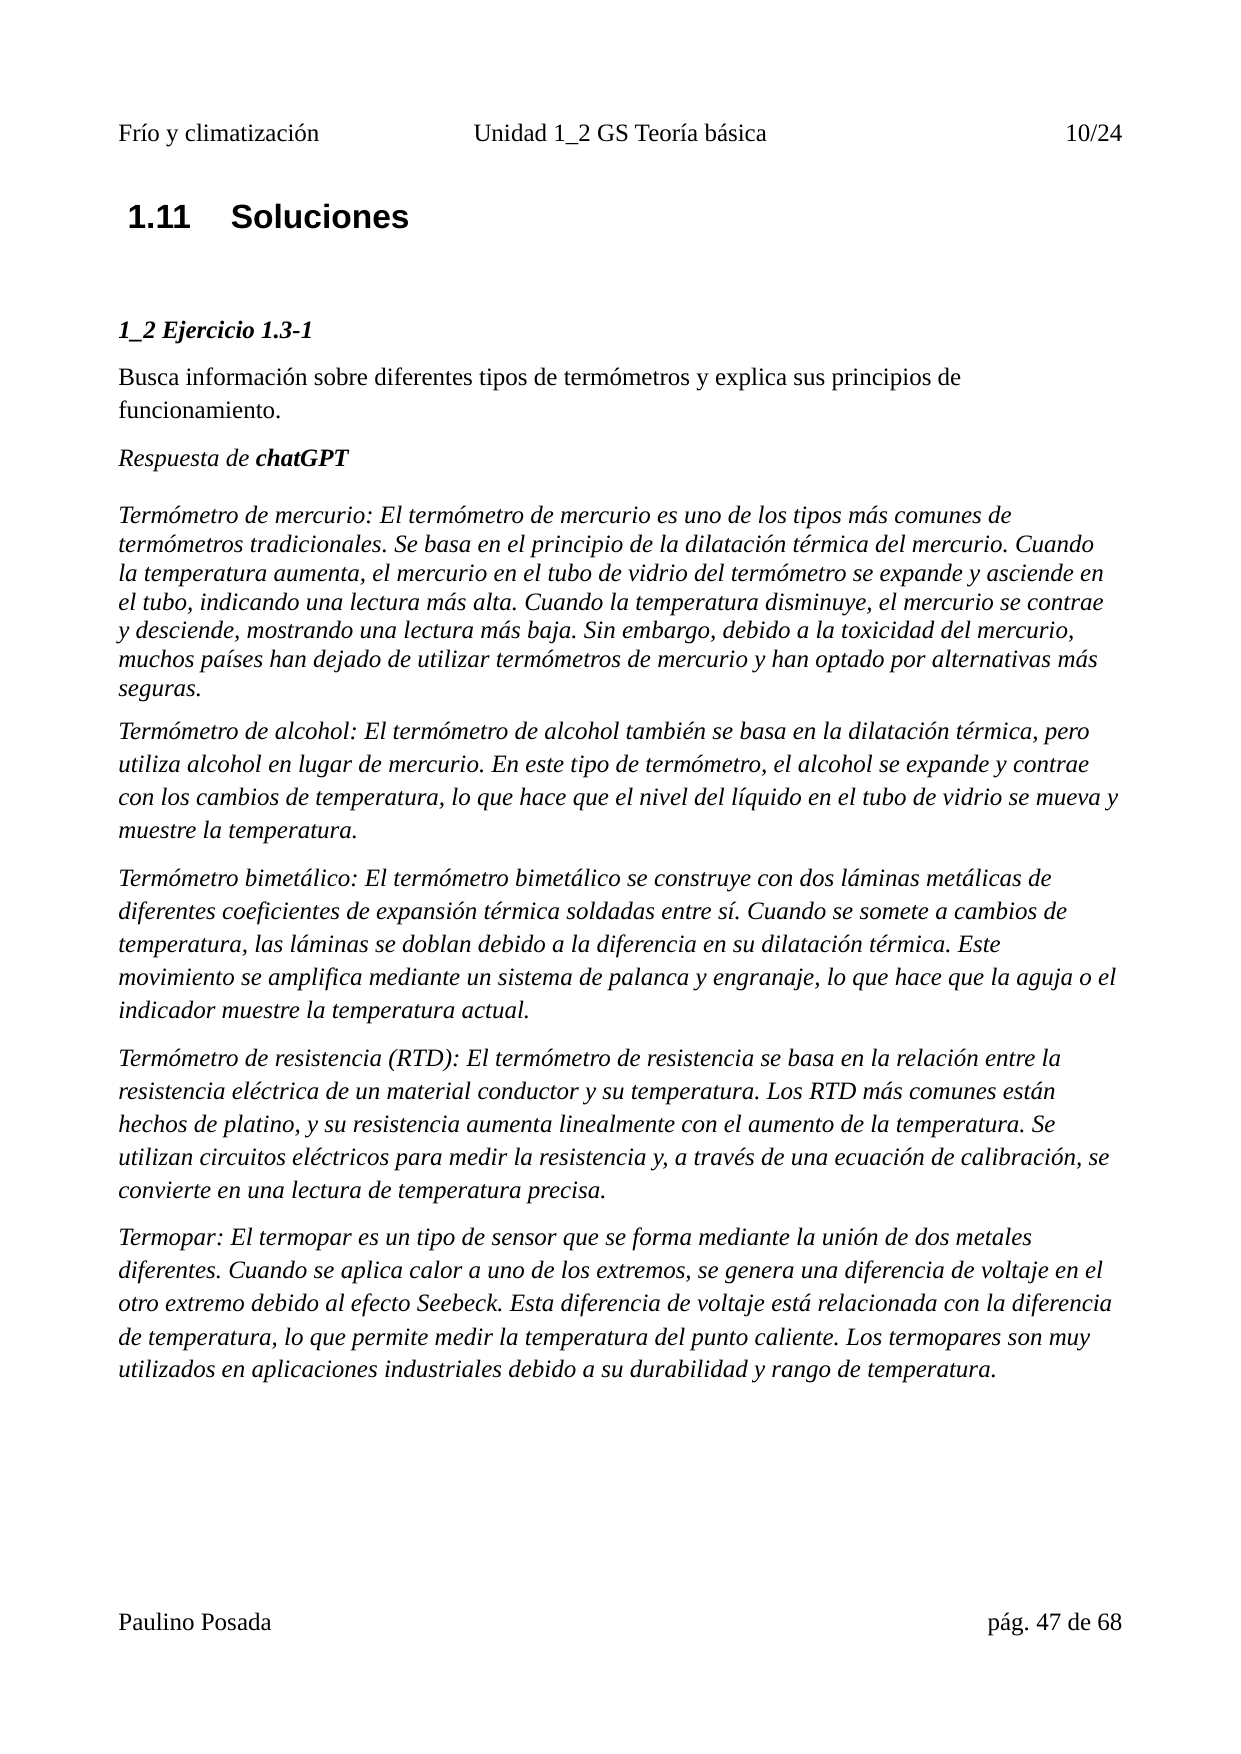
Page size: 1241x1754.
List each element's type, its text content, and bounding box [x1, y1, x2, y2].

text Termómetro bimetálico: El termómetro bimetálico se construye con dos láminas metálicas de diferentes coeficientes de expansión térmica soldadas entre sí. Cuando se somete a cambios de temperatura, las láminas se doblan debido a la diferencia en su dilatación térmica. Este movimiento se amplifica mediante un sistema de palanca y engranaje, lo que hace que la aguja o el indicador muestre la temperatura actual. [118, 863, 1122, 1024]
text Termómetro de alcohol: El termómetro de alcohol también se basa en la dilatación térmica, pero utiliza alcohol en lugar de mercurio. En este tipo de termómetro, el alcohol se expande y contrae con los cambios de temperatura, lo que hace que el nivel del líquido en el tubo de vidrio se mueva y muestre la temperatura. [118, 716, 1122, 844]
text Respuesta de chatGPT [118, 443, 1122, 472]
text Termómetro de resistencia (RTD): El termómetro de resistencia se basa en la relación entre la resistencia eléctrica de un material conductor y su temperatura. Los RTD más comunes están hechos de platino, y su resistencia aumenta linealmente con el aumento de la temperatura. Se utilizan circuitos eléctricos para medir la resistencia y, a través de una ecuación de calibración, se convierte en una lectura de temperatura precisa. [118, 1043, 1122, 1204]
text Termopar: El termopar es un tipo de sensor que se forma mediante la unión de dos metales diferentes. Cuando se aplica calor a uno de los extremos, se genera una diferencia de voltaje en el otro extremo debido al efecto Seebeck. Esta diferencia de voltaje está relacionada con la diferencia de temperatura, lo que permite medir la temperatura del punto caliente. Los termopares son muy utilizados en aplicaciones industriales debido a su durabilidad y rango de temperatura. [118, 1222, 1122, 1383]
text Busca información sobre diferentes tipos de termómetros y explica sus principios de funcionamiento. [118, 362, 1122, 424]
text Termómetro de mercurio: El termómetro de mercurio es uno de los tipos más comunes de termómetros tradicionales. Se basa en el principio de la dilatación térmica del mercurio. Cuando la temperatura aumenta, el mercurio en el tubo de vidrio del termómetro se expande y asciende en el tubo, indicando una lectura más alta. Cuando la temperatura disminuye, el mercurio se contrae y desciende, mostrando una lectura más baja. Sin embargo, debido a la toxicidad del mercurio, muchos países han dejado de utilizar termómetros de mercurio y han optado por alternativas más seguras. [118, 501, 1122, 702]
subtitle Soluciones [118, 197, 1122, 236]
text 1_2 Ejercicio 1.3-1 [118, 315, 1122, 343]
